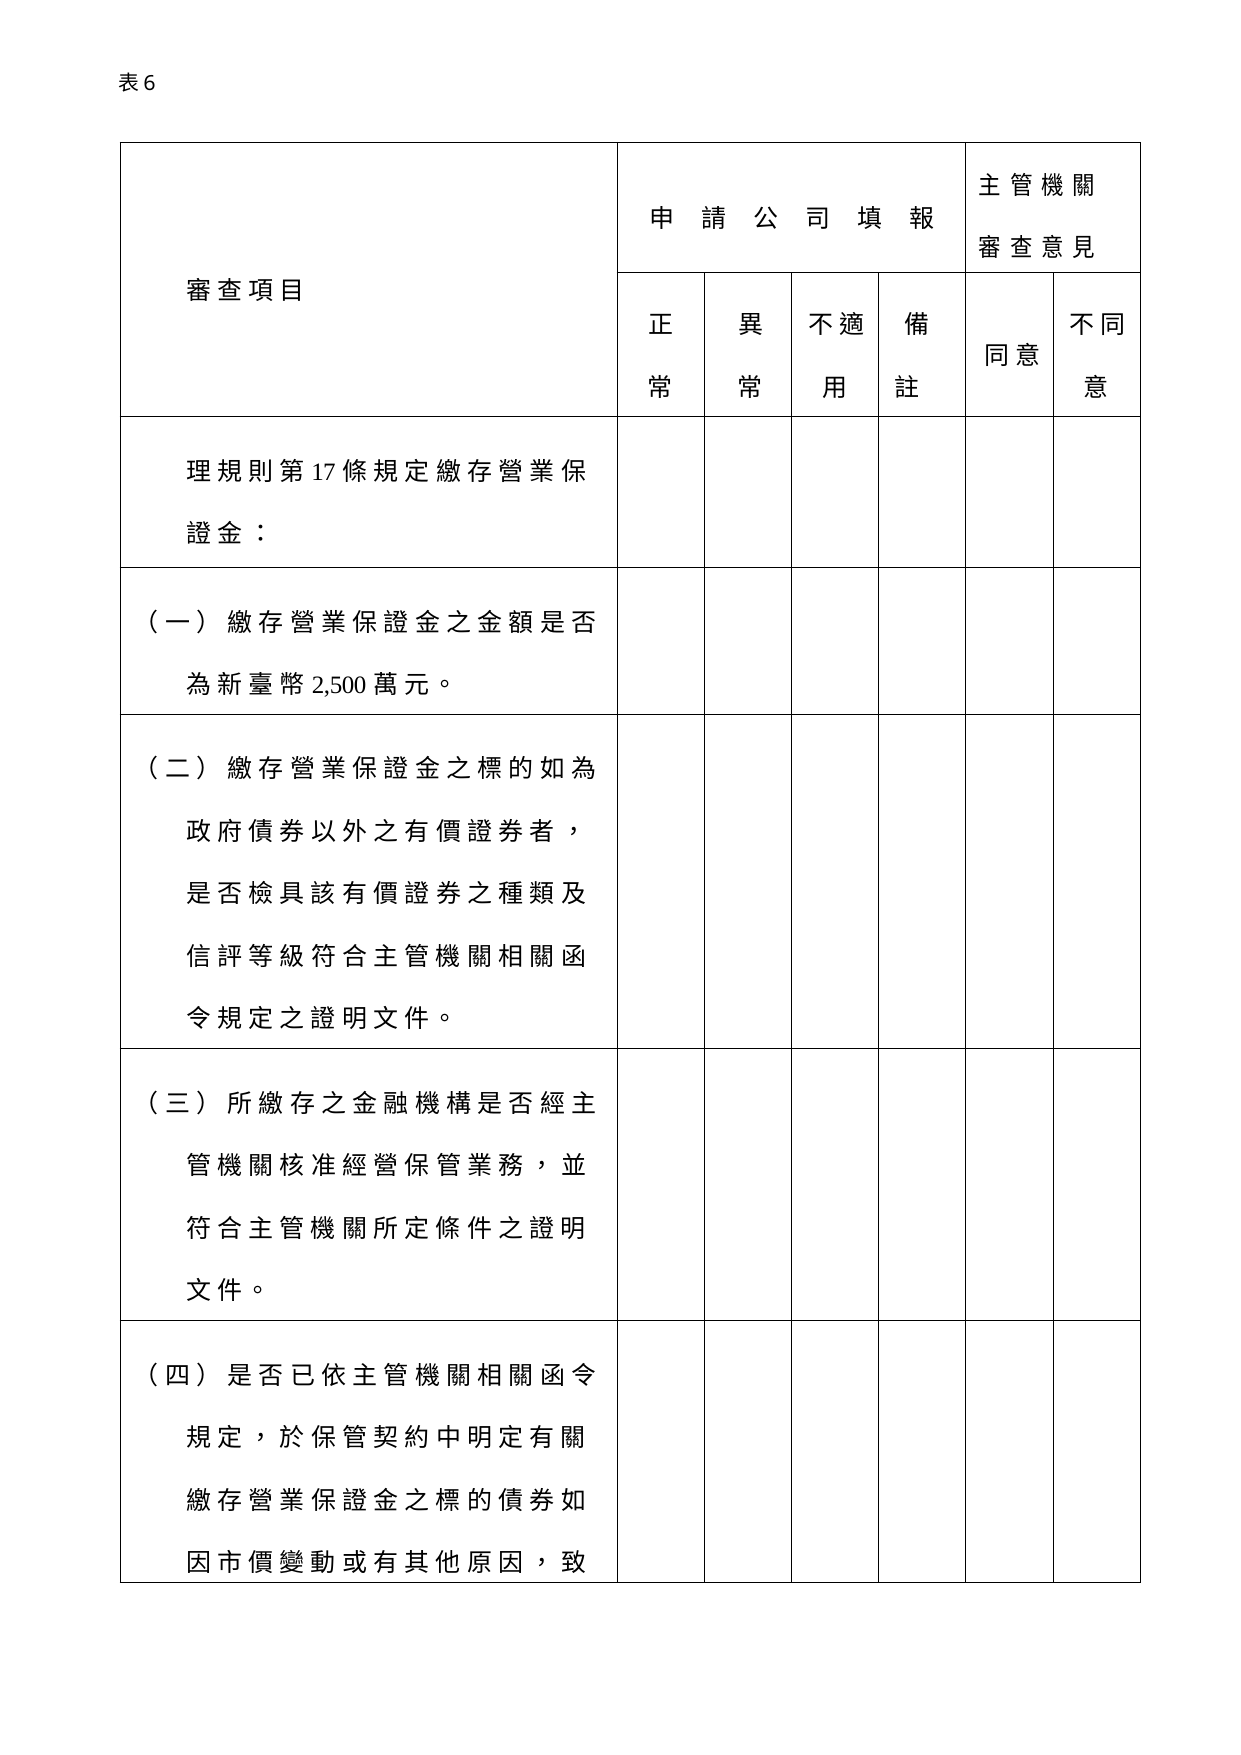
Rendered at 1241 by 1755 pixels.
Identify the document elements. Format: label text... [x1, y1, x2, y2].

table_cell [1054, 568, 1140, 714]
table_cell [618, 568, 704, 714]
table_cell [792, 1049, 878, 1320]
table_cell [1054, 1049, 1140, 1320]
table_cell 理規則第17條規定繳存營業保證金： [121, 417, 617, 567]
table_cell [879, 568, 965, 714]
table_cell [966, 417, 1053, 567]
table_cell [879, 417, 965, 567]
table_cell [705, 568, 791, 714]
table_cell [966, 1049, 1053, 1320]
table_cell [792, 715, 878, 1048]
table_cell [792, 568, 878, 714]
table_cell [966, 1321, 1053, 1582]
table_cell （一）繳存營業保證金之金額是否為新臺幣2,500萬元。 [121, 568, 617, 714]
table_cell [705, 715, 791, 1048]
table_cell [879, 715, 965, 1048]
table_header 審查項目 [121, 143, 617, 416]
table_cell [1054, 715, 1140, 1048]
table_cell [792, 417, 878, 567]
table_cell [792, 1321, 878, 1582]
table_header 申 請 公 司 填 報 [618, 143, 965, 272]
table_cell 異 常 [705, 273, 791, 416]
table_cell [618, 715, 704, 1048]
table_cell [966, 715, 1053, 1048]
table_cell （四）是否已依主管機關相關函令規定，於保管契約中明定有關繳存營業保證金之標的債券如因市價變動或有其他原因，致 [121, 1321, 617, 1582]
table_cell [705, 1049, 791, 1320]
table_cell [879, 1321, 965, 1582]
table_cell [1054, 1321, 1140, 1582]
table_cell [705, 1321, 791, 1582]
table_cell （三）所繳存之金融機構是否經主管機關核准經營保管業務，並符合主管機關所定條件之證明文件。 [121, 1049, 617, 1320]
table_cell [618, 417, 704, 567]
table_cell 不同意 [1054, 273, 1140, 416]
table_cell （二）繳存營業保證金之標的如為政府債券以外之有價證券者，是否檢具該有價證券之種類及信評等級符合主管機關相關函令規定之證明文件。 [121, 715, 617, 1048]
table_cell [705, 417, 791, 567]
table_cell [966, 568, 1053, 714]
table_cell [879, 1049, 965, 1320]
table_header 主管機關 審查意見 [966, 143, 1140, 272]
table_cell [618, 1049, 704, 1320]
table_cell 備 註 [879, 273, 965, 416]
table_cell 不適用 [792, 273, 878, 416]
table_cell [618, 1321, 704, 1582]
table_cell [1054, 417, 1140, 567]
table_cell 同意 [966, 273, 1053, 416]
table_cell 正 常 [618, 273, 704, 416]
